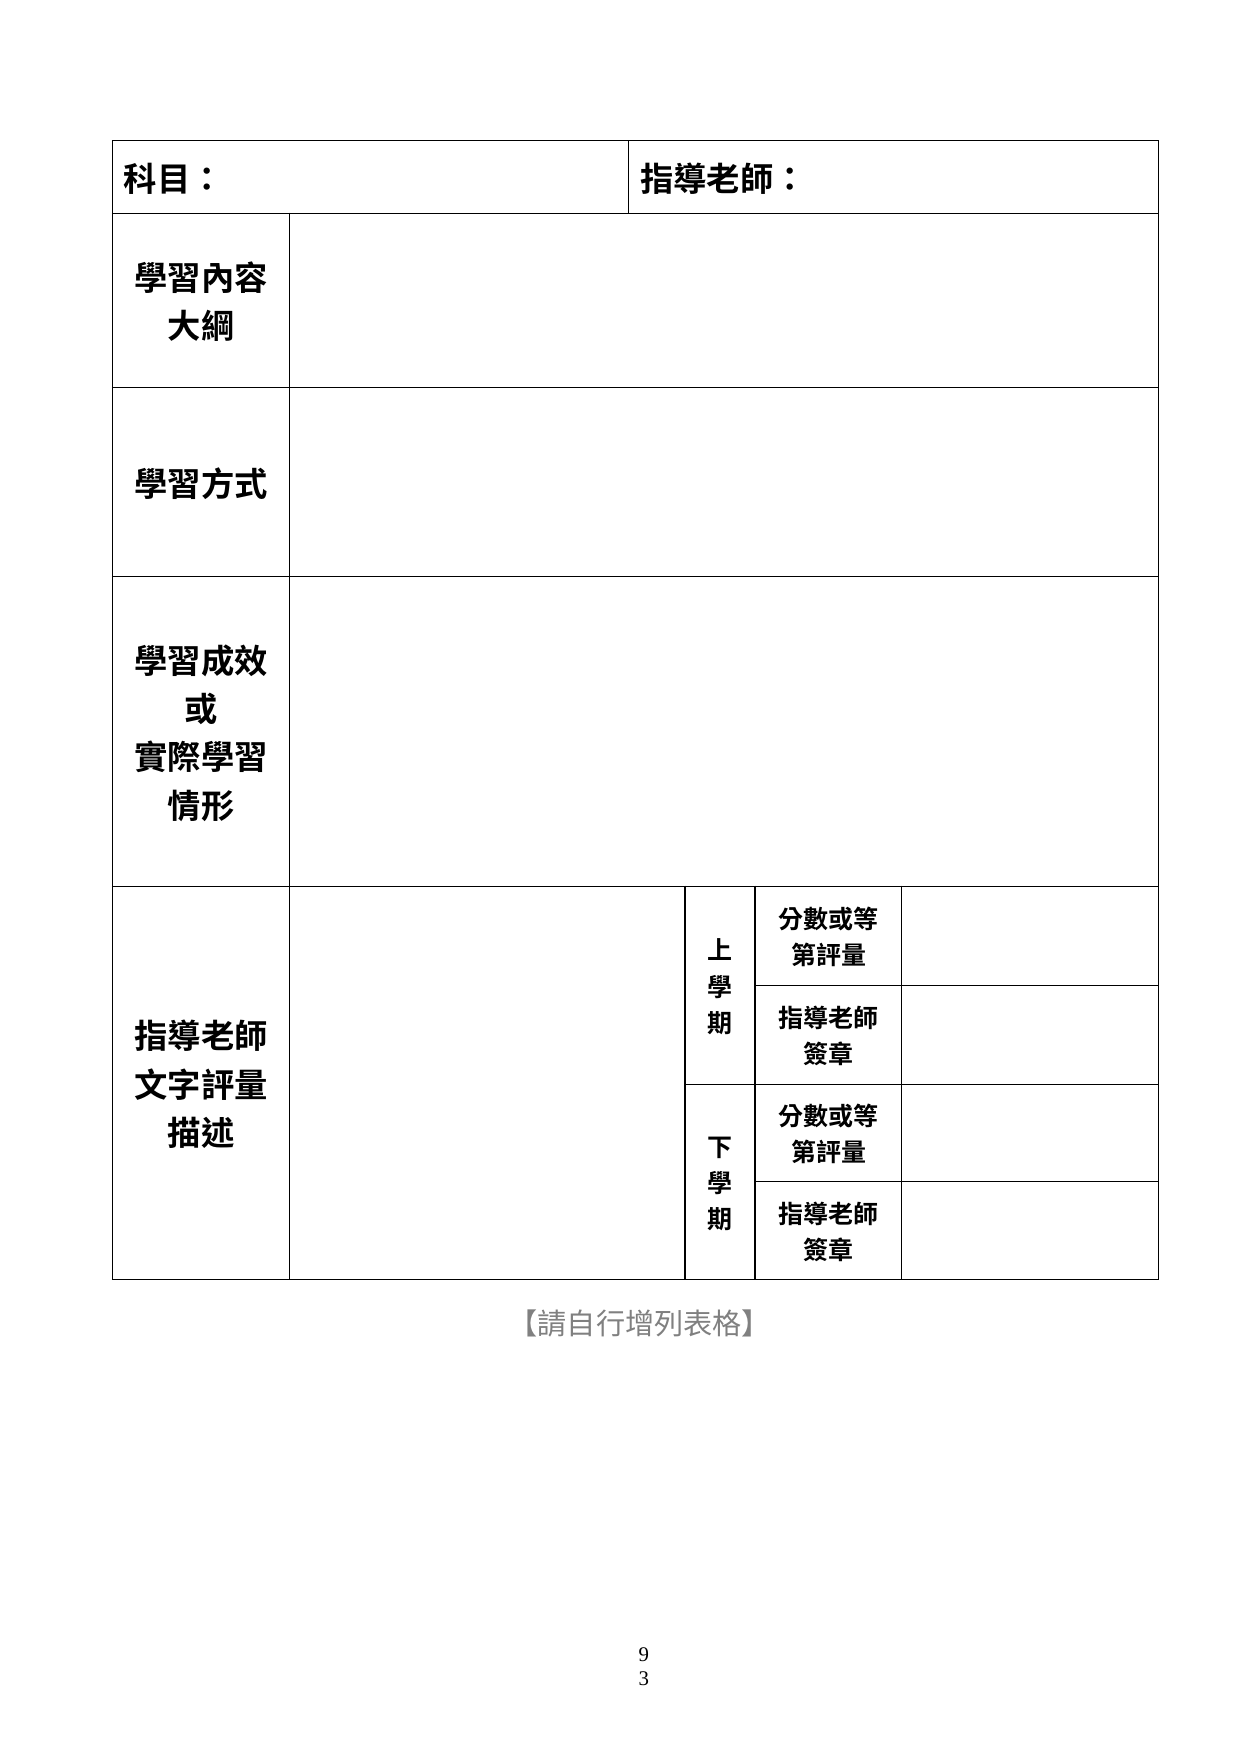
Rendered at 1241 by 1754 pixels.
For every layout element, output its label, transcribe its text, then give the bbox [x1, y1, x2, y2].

table_cell [290, 388, 1158, 576]
table_cell 指導老師 簽章 [756, 986, 901, 1084]
table_cell [290, 577, 1158, 886]
table_cell [902, 1085, 1158, 1181]
table_cell 分數或等第評量 [756, 1085, 901, 1181]
table_cell [290, 214, 1158, 387]
table_cell 學習方式 [113, 388, 289, 576]
table_cell 指導老師 簽章 [756, 1182, 901, 1279]
table_cell [902, 887, 1158, 984]
table_cell 分數或等第評量 [756, 887, 901, 984]
table_cell 指導老師 文字評量描述 [113, 887, 289, 1279]
text 【請自行增列表格】 [112, 1280, 1167, 1342]
table_cell [290, 887, 684, 1279]
table_cell 學習成效或 實際學習情形 [113, 577, 289, 886]
table_cell 學習內容大綱 [113, 214, 289, 387]
table_header 科目： [113, 141, 628, 212]
table_cell 下學期 [686, 1085, 754, 1279]
table_cell [902, 986, 1158, 1084]
table_cell [902, 1182, 1158, 1279]
table_cell 上學期 [686, 887, 754, 1084]
table_header 指導老師： [629, 141, 1158, 212]
